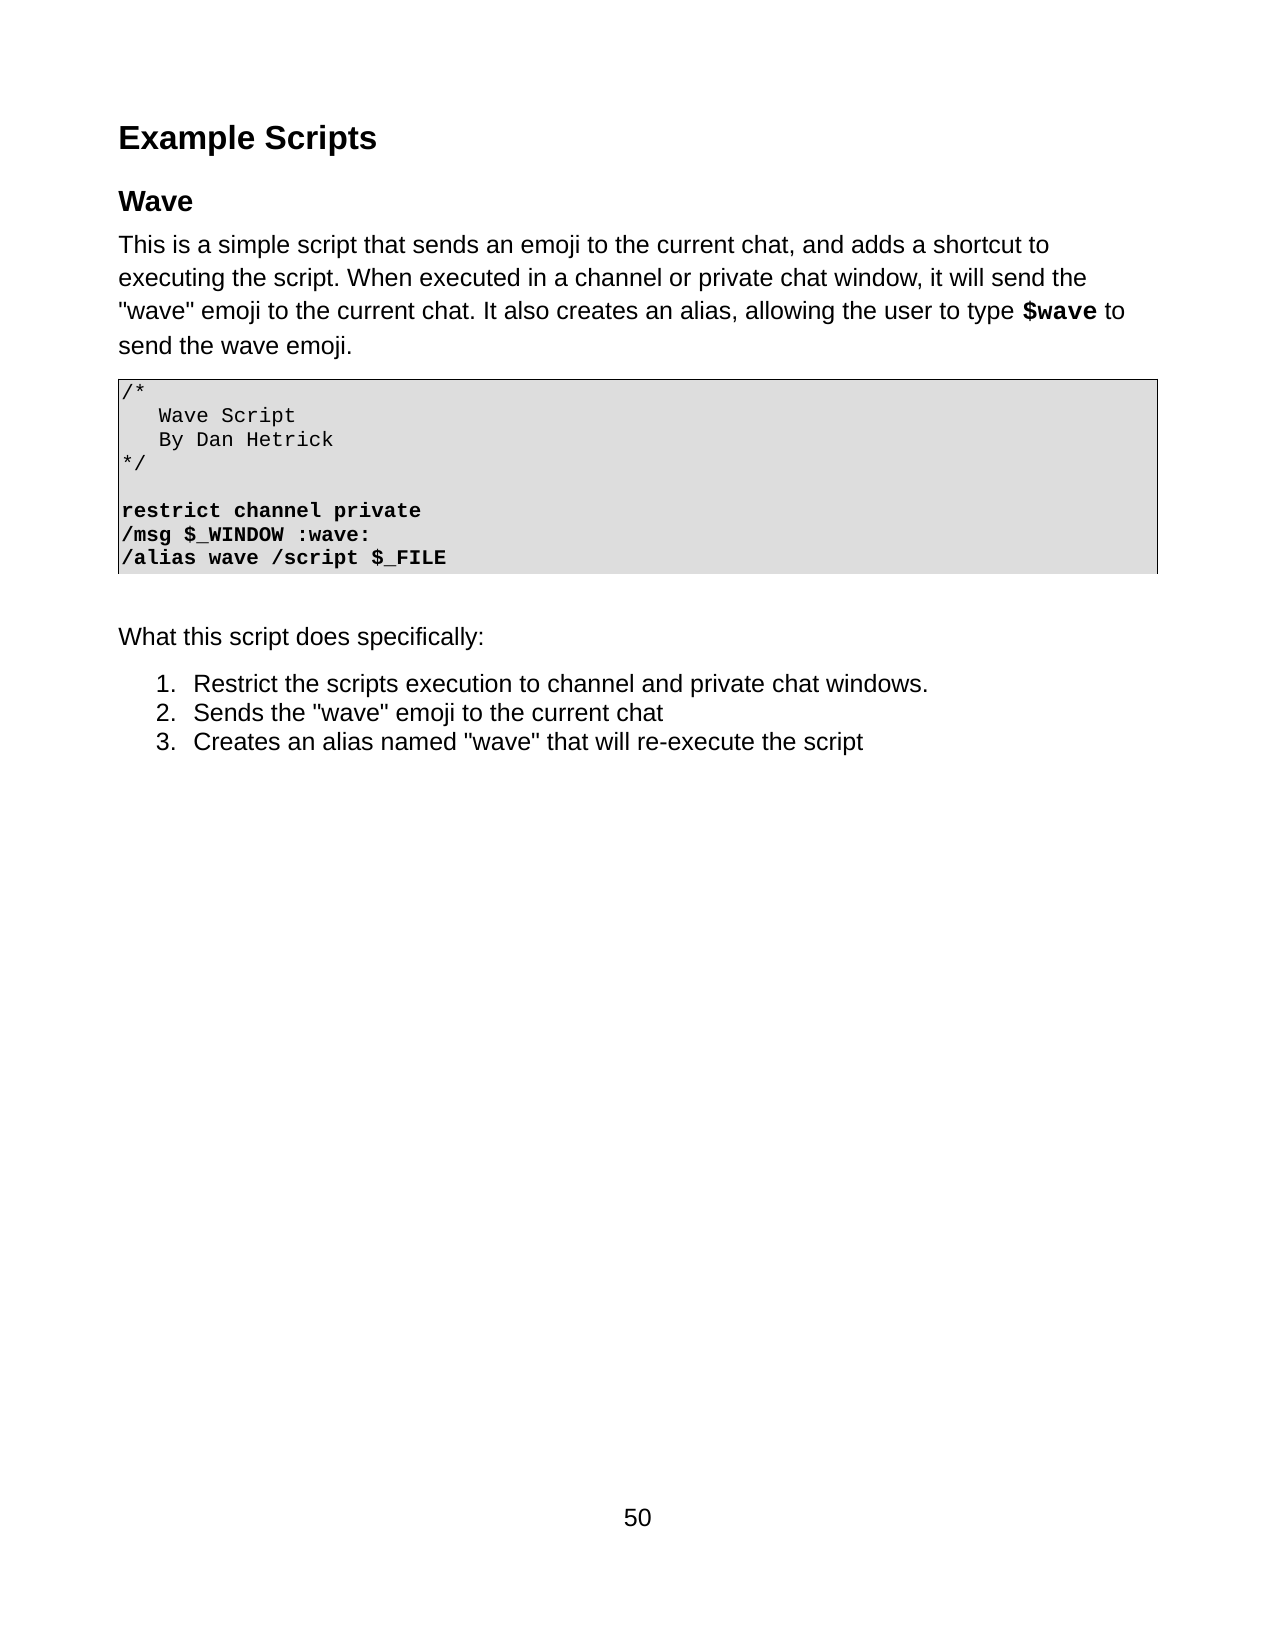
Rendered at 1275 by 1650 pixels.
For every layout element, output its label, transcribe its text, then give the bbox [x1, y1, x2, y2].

subtitle Wave [118, 184, 1157, 217]
subtitle Example Scripts [118, 118, 1157, 157]
list Sends the "wave" emoji to the current chat [156, 698, 1157, 727]
text This is a simple script that sends an emoji to the current chat, and adds a shortcut to executing the script. When executed in a channel or private chat window, it will send the "wave" emoji to the current chat. It also creates an alias, allowing the user to type $wave to send the wave emoji. [118, 230, 1157, 360]
list Creates an alias named "wave" that will re-execute the script [156, 727, 1157, 755]
list Restrict the scripts execution to channel and private chat windows. [156, 669, 1157, 698]
text What this script does specifically: [118, 621, 1157, 650]
table_header /* Wave Script By Dan Hetrick */ restrict channel private /msg $_WINDOW :wave: /alias wave /script $_FILE [119, 380, 1157, 574]
